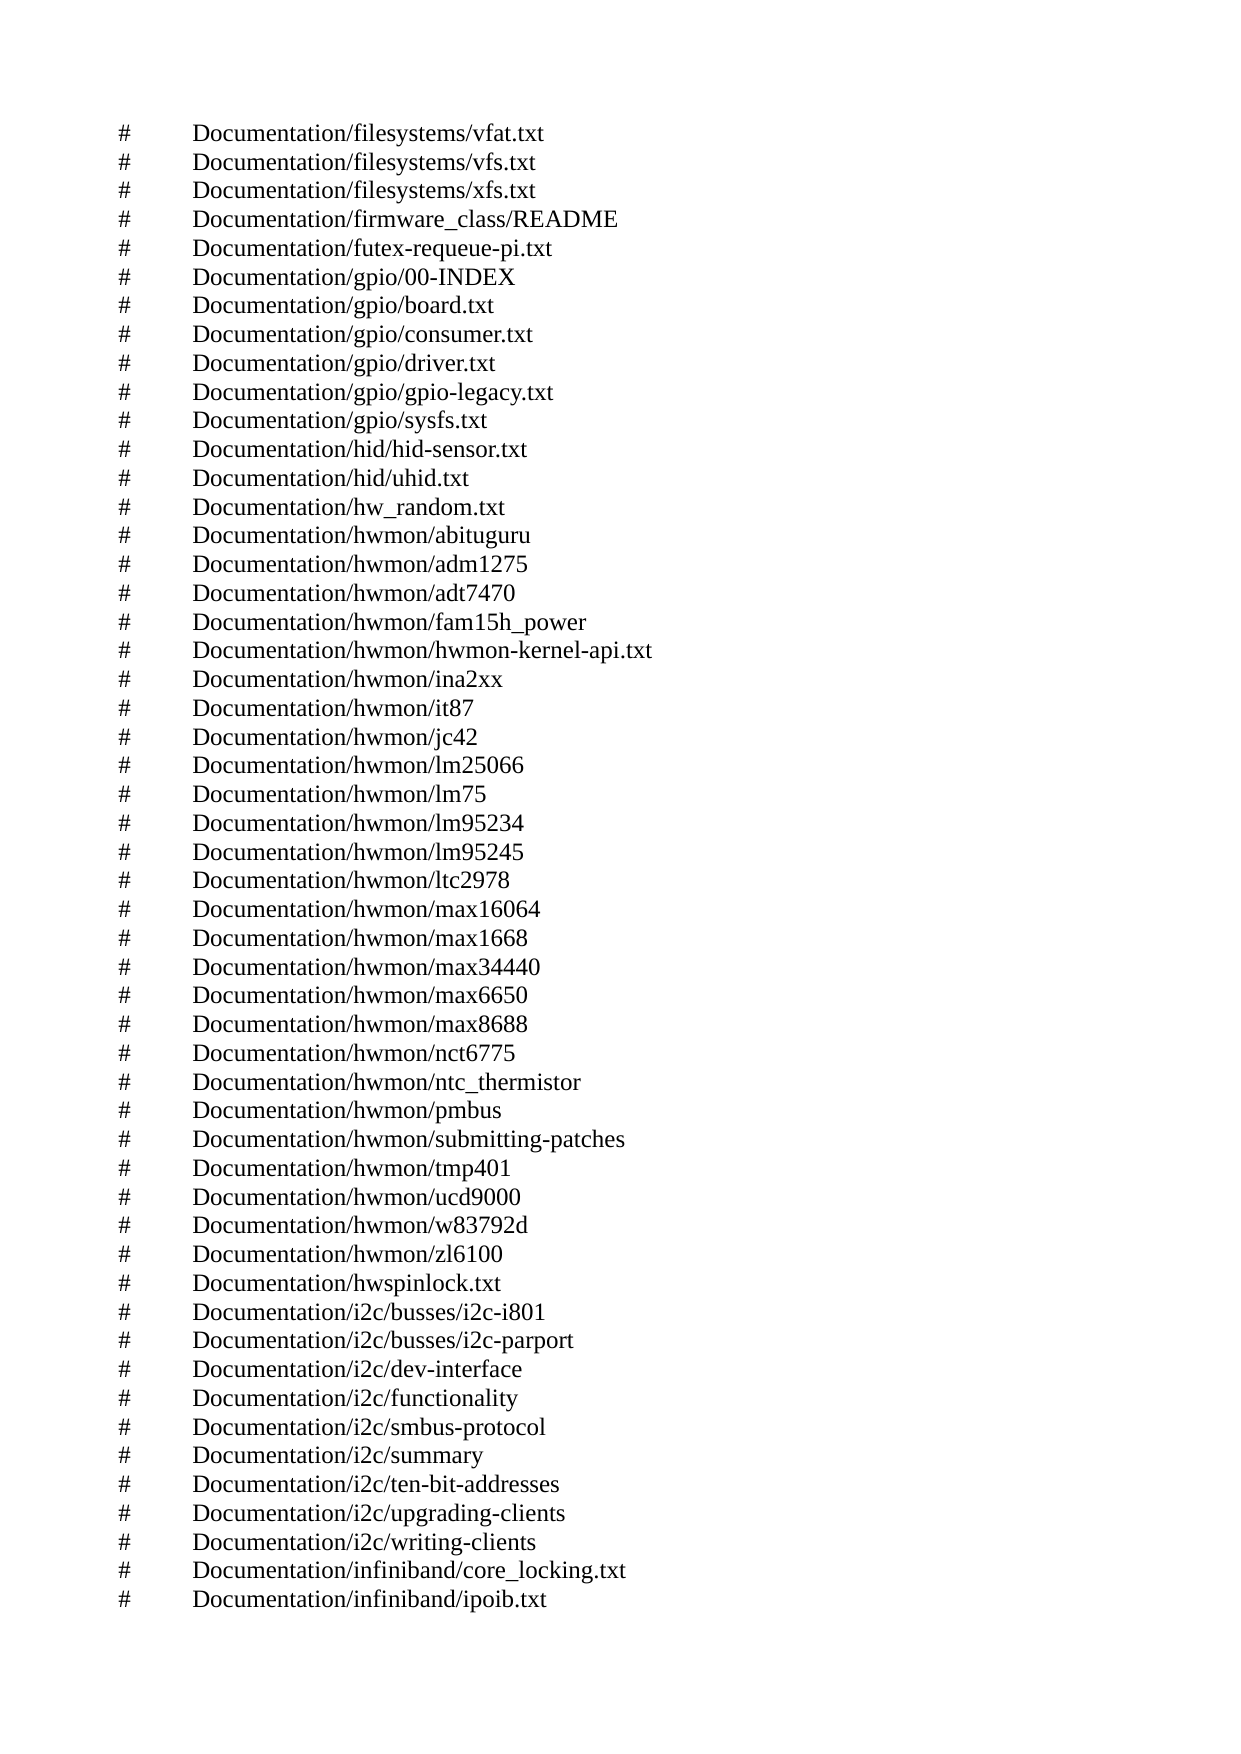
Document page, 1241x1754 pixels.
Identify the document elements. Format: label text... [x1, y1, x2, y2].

text # Documentation/hwmon/max6650 [118, 981, 1122, 1009]
text # Documentation/hwmon/fam15h_power [118, 607, 1122, 636]
text # Documentation/i2c/smbus-protocol [118, 1412, 1122, 1441]
text # Documentation/hid/hid-sensor.txt [118, 434, 1122, 463]
text # Documentation/hwmon/ina2xx [118, 664, 1122, 693]
text # Documentation/hwmon/jc42 [118, 722, 1122, 751]
text # Documentation/infiniband/core_locking.txt [118, 1556, 1122, 1584]
text # Documentation/filesystems/xfs.txt [118, 176, 1122, 204]
text # Documentation/hwmon/adm1275 [118, 549, 1122, 578]
text # Documentation/hwmon/max1668 [118, 923, 1122, 952]
text # Documentation/filesystems/vfat.txt [118, 118, 1122, 147]
text # Documentation/hwmon/abituguru [118, 521, 1122, 549]
text # Documentation/i2c/upgrading-clients [118, 1498, 1122, 1527]
text # Documentation/hid/uhid.txt [118, 463, 1122, 492]
text # Documentation/i2c/summary [118, 1441, 1122, 1469]
text # Documentation/hwmon/ntc_thermistor [118, 1067, 1122, 1096]
text # Documentation/i2c/dev-interface [118, 1354, 1122, 1383]
text # Documentation/firmware_class/README [118, 204, 1122, 233]
text # Documentation/hwmon/max16064 [118, 894, 1122, 923]
text # Documentation/i2c/ten-bit-addresses [118, 1469, 1122, 1498]
text # Documentation/futex-requeue-pi.txt [118, 233, 1122, 262]
text # Documentation/hwmon/zl6100 [118, 1239, 1122, 1268]
text # Documentation/hwmon/submitting-patches [118, 1124, 1122, 1153]
text # Documentation/i2c/functionality [118, 1383, 1122, 1412]
text # Documentation/infiniband/ipoib.txt [118, 1584, 1122, 1613]
text # Documentation/gpio/driver.txt [118, 348, 1122, 377]
text # Documentation/hwspinlock.txt [118, 1268, 1122, 1297]
text # Documentation/hwmon/lm95245 [118, 837, 1122, 866]
text # Documentation/hwmon/ltc2978 [118, 866, 1122, 894]
text # Documentation/hwmon/lm95234 [118, 808, 1122, 837]
text # Documentation/gpio/board.txt [118, 291, 1122, 319]
text # Documentation/hwmon/ucd9000 [118, 1182, 1122, 1211]
text # Documentation/gpio/gpio-legacy.txt [118, 377, 1122, 406]
text # Documentation/hwmon/it87 [118, 693, 1122, 722]
text # Documentation/i2c/writing-clients [118, 1527, 1122, 1556]
text # Documentation/hwmon/max34440 [118, 952, 1122, 981]
text # Documentation/hwmon/lm75 [118, 779, 1122, 808]
text # Documentation/filesystems/vfs.txt [118, 147, 1122, 176]
text # Documentation/gpio/00-INDEX [118, 262, 1122, 291]
text # Documentation/gpio/consumer.txt [118, 319, 1122, 348]
text # Documentation/i2c/busses/i2c-i801 [118, 1297, 1122, 1326]
text # Documentation/hwmon/pmbus [118, 1096, 1122, 1124]
text # Documentation/hwmon/nct6775 [118, 1038, 1122, 1067]
text # Documentation/hwmon/max8688 [118, 1009, 1122, 1038]
text # Documentation/hwmon/hwmon-kernel-api.txt [118, 636, 1122, 664]
text # Documentation/hwmon/w83792d [118, 1211, 1122, 1239]
text # Documentation/gpio/sysfs.txt [118, 406, 1122, 434]
text # Documentation/i2c/busses/i2c-parport [118, 1326, 1122, 1354]
text # Documentation/hw_random.txt [118, 492, 1122, 521]
text # Documentation/hwmon/tmp401 [118, 1153, 1122, 1182]
text # Documentation/hwmon/adt7470 [118, 578, 1122, 607]
text # Documentation/hwmon/lm25066 [118, 751, 1122, 779]
